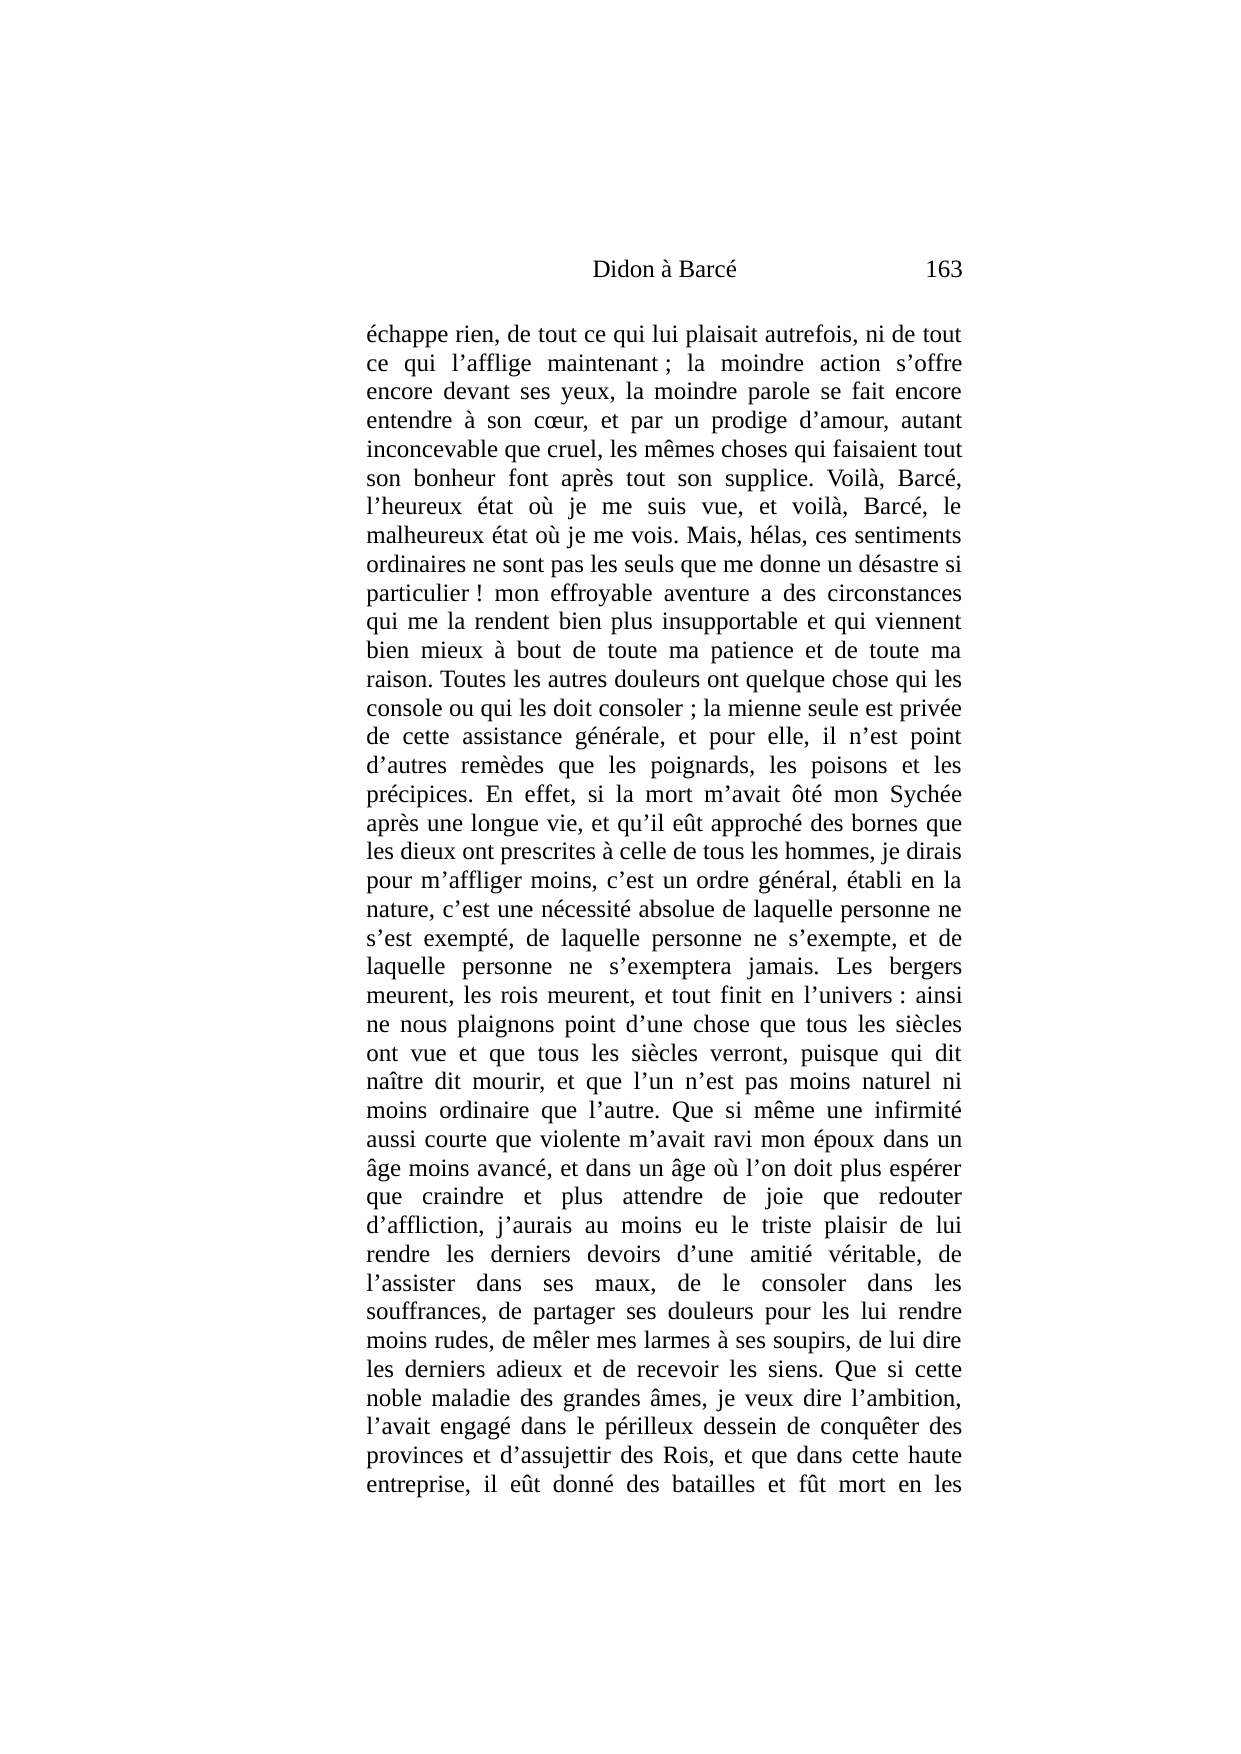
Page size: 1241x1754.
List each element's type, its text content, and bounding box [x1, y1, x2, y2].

text échappe rien, de tout ce qui lui plaisait autrefois, ni de tout ce qui l’afflige maintenant ; la moindre action s’offre encore devant ses yeux, la moindre parole se fait encore entendre à son cœur, et par un prodige d’amour, autant inconcevable que cruel, les mêmes choses qui faisaient tout son bonheur font après tout son supplice. Voilà, Barcé, l’heureux état où je me suis vue, et voilà, Barcé, le malheureux état où je me vois. Mais, hélas, ces sentiments ordinaires ne sont pas les seuls que me donne un désastre si particulier ! mon effroyable aventure a des circonstances qui me la rendent bien plus insupportable et qui viennent bien mieux à bout de toute ma patience et de toute ma raison. Toutes les autres douleurs ont quelque chose qui les console ou qui les doit consoler ; la mienne seule est privée de cette assistance générale, et pour elle, il n’est point d’autres remèdes que les poignards, les poisons et les précipices. En effet, si la mort m’avait ôté mon Sychée après une longue vie, et qu’il eût approché des bornes que les dieux ont prescrites à celle de tous les hommes, je dirais pour m’affliger moins, c’est un ordre général, établi en la nature, c’est une nécessité absolue de laquelle personne ne s’est exempté, de laquelle personne ne s’exempte, et de laquelle personne ne s’exemptera jamais. Les bergers meurent, les rois meurent, et tout finit en l’univers : ainsi ne nous plaignons point d’une chose que tous les siècles ont vue et que tous les siècles verront, puisque qui dit naître dit mourir, et que l’un n’est pas moins naturel ni moins ordinaire que l’autre. Que si même une infirmité aussi courte que violente m’avait ravi mon époux dans un âge moins avancé, et dans un âge où l’on doit plus espérer que craindre et plus attendre de joie que redouter d’affliction, j’aurais au moins eu le triste plaisir de lui rendre les derniers devoirs d’une amitié véritable, de l’assister dans ses maux, de le consoler dans les souffrances, de partager ses douleurs pour les lui rendre moins rudes, de mêler mes larmes à ses soupirs, de lui dire les derniers adieux et de recevoir les siens. Que si cette noble maladie des grandes âmes, je veux dire l’ambition, l’avait engagé dans le périlleux dessein de conquêter des provinces et d’assujettir des Rois, et que dans cette haute entreprise, il eût donné des batailles et fût mort en les [366, 319, 963, 1498]
